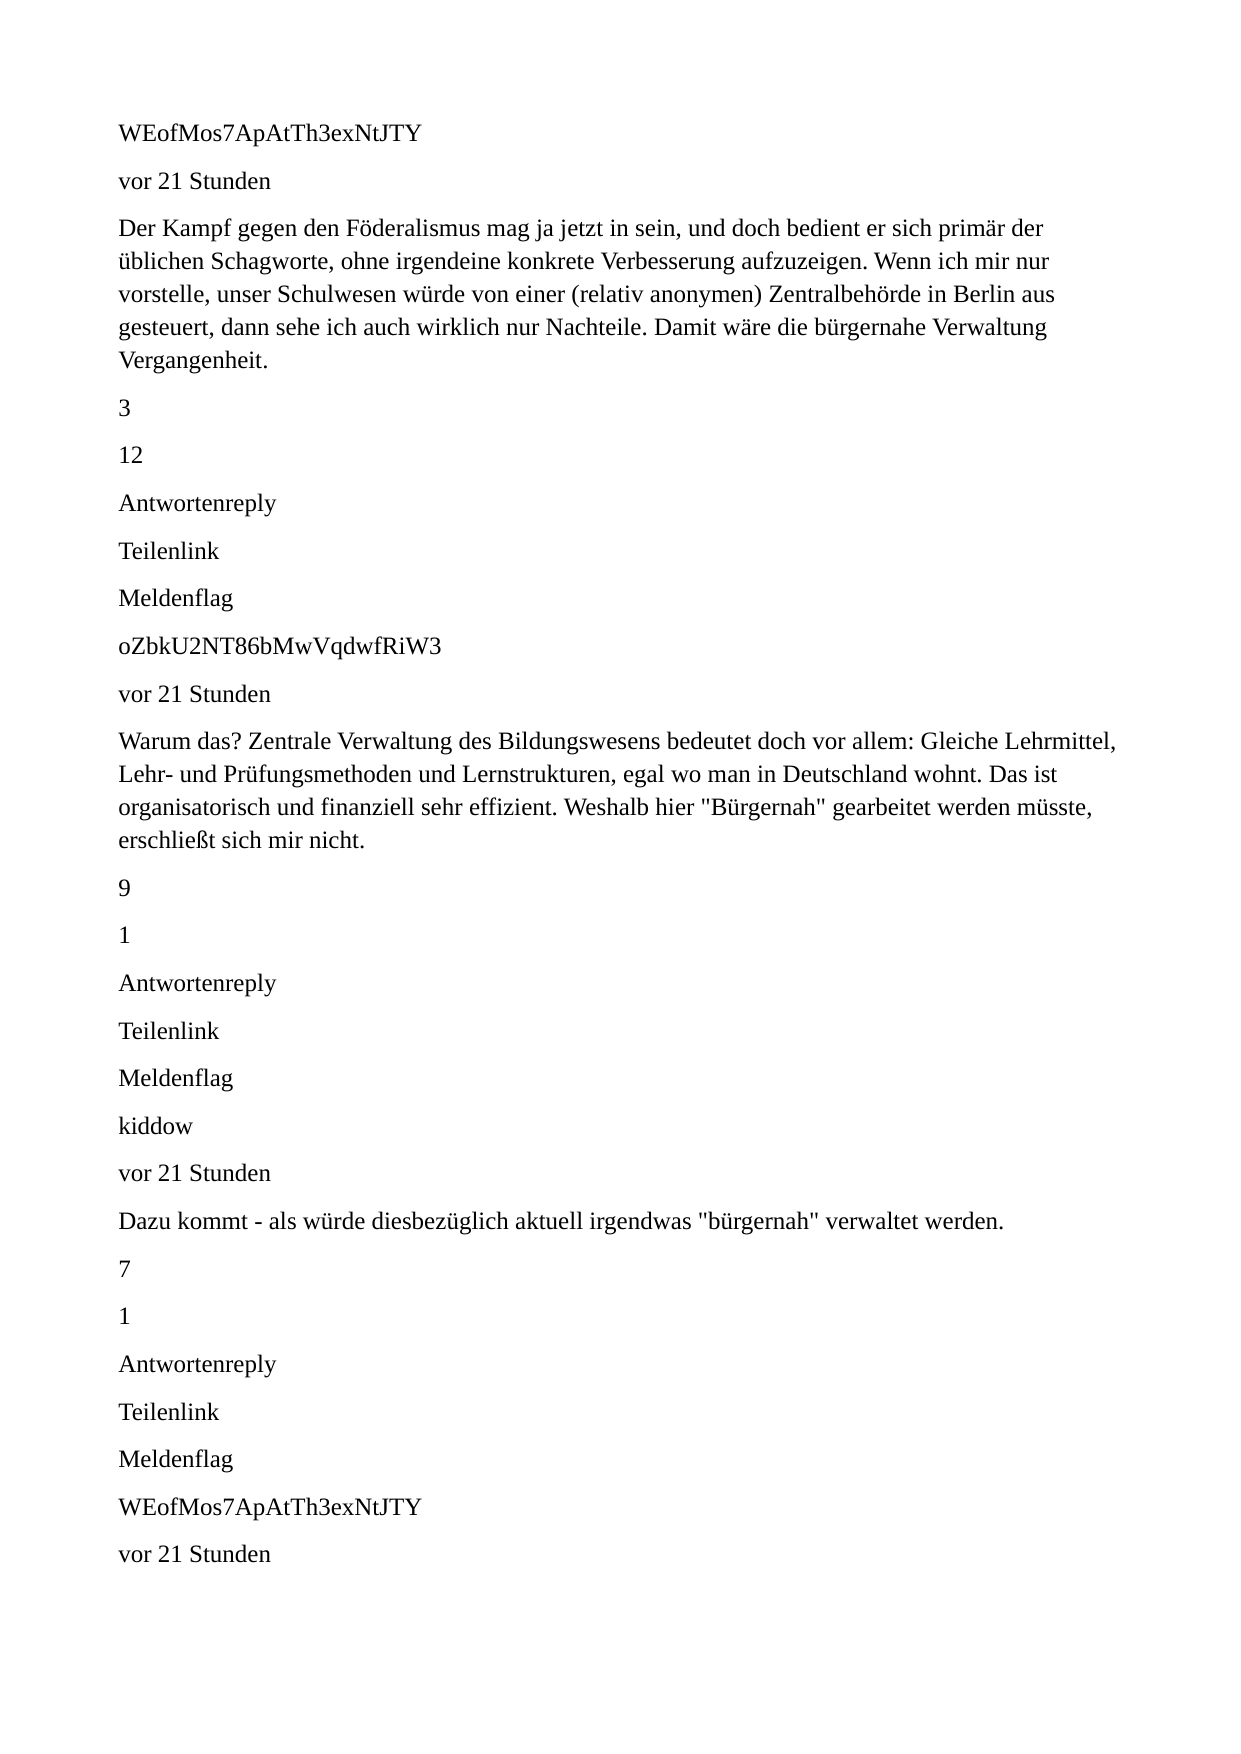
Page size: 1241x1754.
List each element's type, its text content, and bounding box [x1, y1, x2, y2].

text Antwortenreply [118, 488, 1122, 517]
text Meldenflag [118, 1444, 1122, 1473]
text Meldenflag [118, 583, 1122, 612]
text 12 [118, 441, 1122, 469]
text Teilenlink [118, 536, 1122, 564]
text Meldenflag [118, 1063, 1122, 1092]
text 1 [118, 921, 1122, 949]
text kiddow [118, 1111, 1122, 1140]
text Antwortenreply [118, 1349, 1122, 1378]
text Dazu kommt - als würde diesbezüglich aktuell irgendwas "bürgernah" verwaltet werden. [118, 1206, 1122, 1235]
text vor 21 Stunden [118, 166, 1122, 194]
text vor 21 Stunden [118, 679, 1122, 707]
text 1 [118, 1301, 1122, 1330]
text Teilenlink [118, 1397, 1122, 1425]
text WEofMos7ApAtTh3exNtJTY [118, 118, 1122, 147]
text vor 21 Stunden [118, 1539, 1122, 1568]
text vor 21 Stunden [118, 1158, 1122, 1187]
text Warum das? Zentrale Verwaltung des Bildungswesens bedeutet doch vor allem: Gleiche Lehrmittel, Lehr- und Prüfungsmethoden und Lernstrukturen, egal wo man in Deutschland wohnt. Das ist organisatorisch und finanziell sehr effizient. Weshalb hier "Bürgernah" gearbeitet werden müsste, erschließt sich mir nicht. [118, 726, 1122, 854]
text Teilenlink [118, 1016, 1122, 1044]
text WEofMos7ApAtTh3exNtJTY [118, 1492, 1122, 1521]
text 7 [118, 1254, 1122, 1282]
text Antwortenreply [118, 968, 1122, 997]
text 9 [118, 873, 1122, 902]
text 3 [118, 393, 1122, 422]
text oZbkU2NT86bMwVqdwfRiW3 [118, 631, 1122, 660]
text Der Kampf gegen den Föderalismus mag ja jetzt in sein, und doch bedient er sich primär der üblichen Schagworte, ohne irgendeine konkrete Verbesserung aufzuzeigen. Wenn ich mir nur vorstelle, unser Schulwesen würde von einer (relativ anonymen) Zentralbehörde in Berlin aus gesteuert, dann sehe ich auch wirklich nur Nachteile. Damit wäre die bürgernahe Verwaltung Vergangenheit. [118, 213, 1122, 374]
